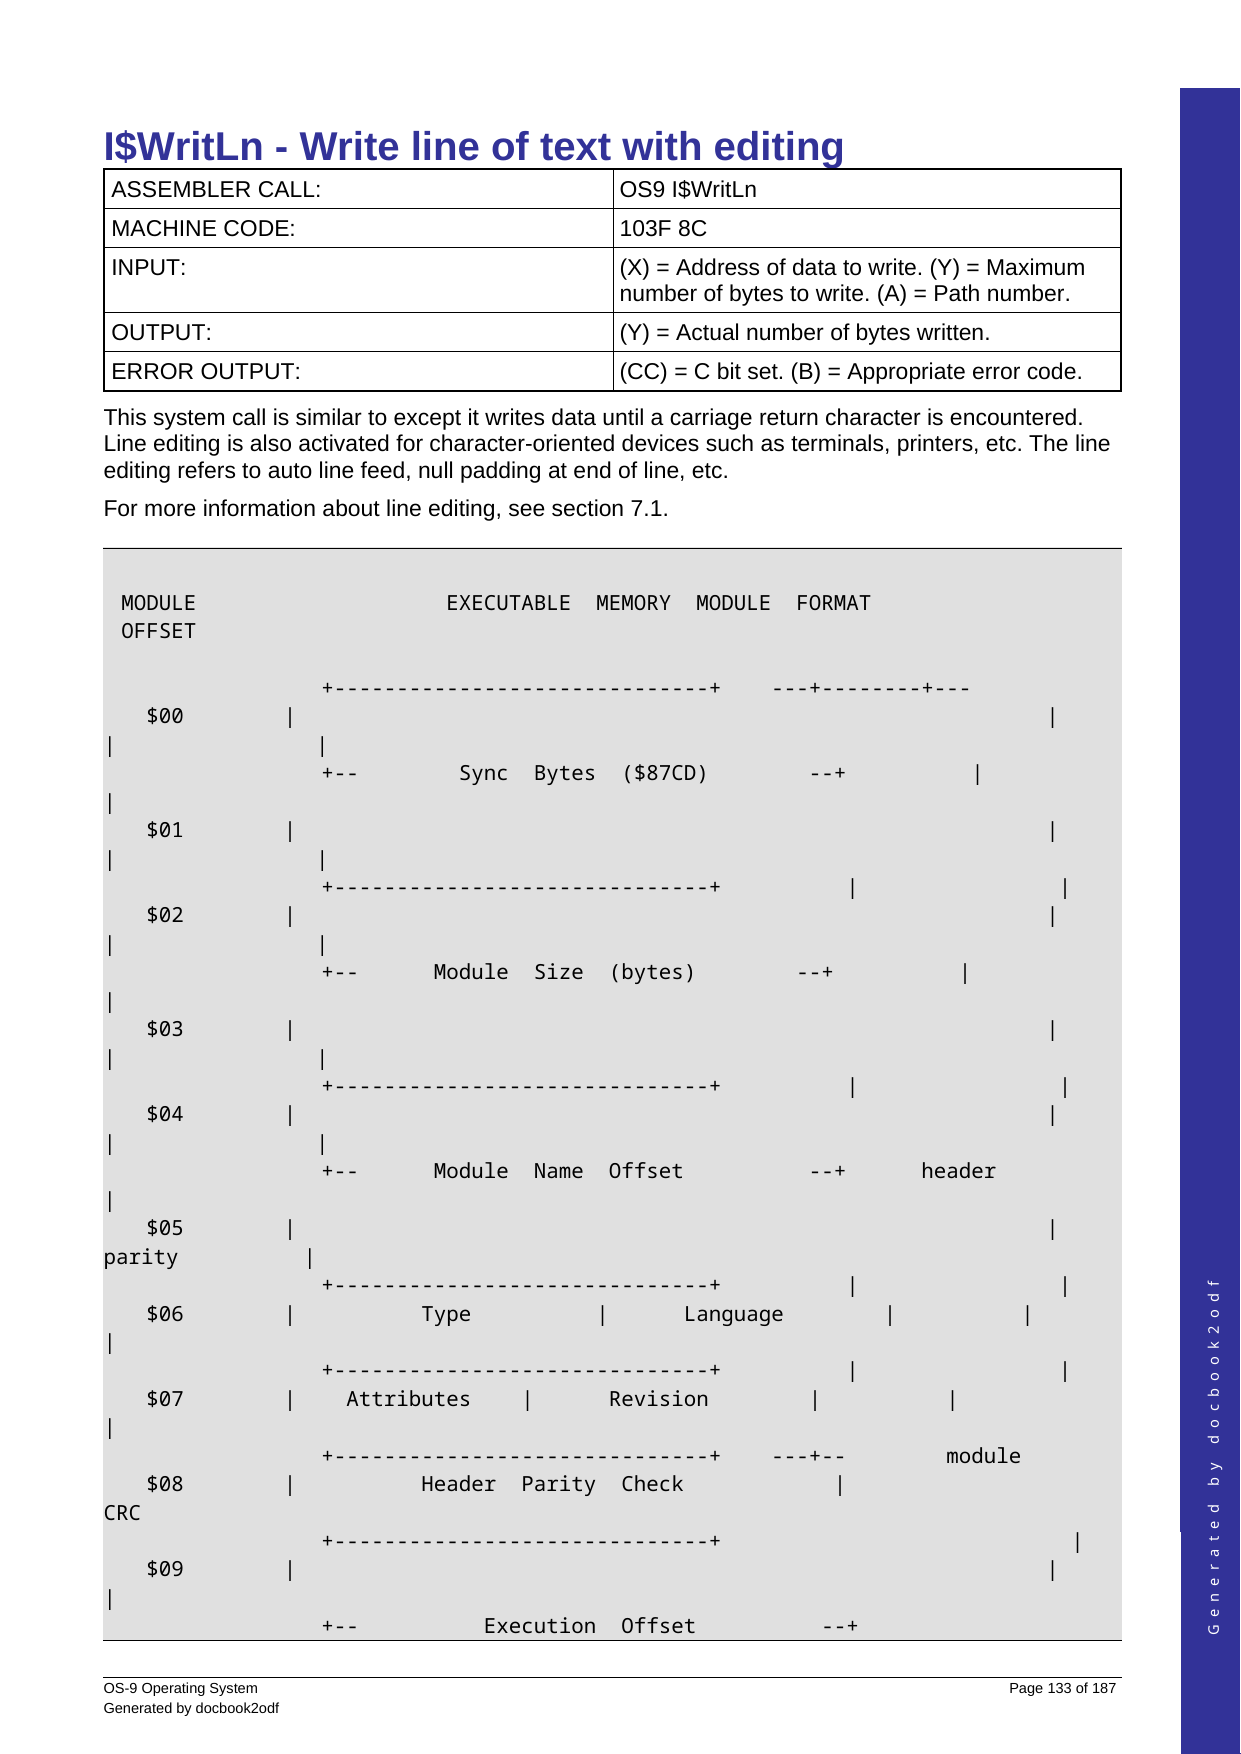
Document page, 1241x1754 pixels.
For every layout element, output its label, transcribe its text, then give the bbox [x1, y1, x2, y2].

text $09 | | | [103, 1554, 1122, 1611]
text $08 | Header Parity Check | CRC [103, 1469, 1122, 1526]
text $07 | Attributes | Revision | | | [103, 1384, 1122, 1441]
text +------------------------------+ | | [103, 1270, 1122, 1299]
text +------------------------------+ | | [103, 1356, 1122, 1384]
text $02 | | | | [103, 901, 1122, 957]
text +------------------------------+ ---+--------+--- [103, 673, 1122, 701]
text +-- Module Name Offset --+ header | [103, 1156, 1122, 1213]
text $03 | | | | [103, 1014, 1122, 1071]
table_cell (Y) = Actual number of bytes written. [614, 313, 1120, 351]
text +-- Module Size (bytes) --+ | | [103, 957, 1122, 1014]
table_cell (CC) = C bit set. (B) = Appropriate error code. [614, 352, 1120, 390]
text +------------------------------+ | | [103, 872, 1122, 901]
table_header OS9 I$WritLn [614, 170, 1120, 208]
table_cell 103F 8C [614, 209, 1120, 247]
text +------------------------------+ | | [103, 1071, 1122, 1099]
text $04 | | | | [103, 1099, 1122, 1156]
text For more information about line editing, see section 7.1. [103, 495, 1122, 521]
text This system call is similar to except it writes data until a carriage return character is encountered. Line editing is also activated for character-oriented devices such as terminals, printers, etc. The line editing refers to auto line feed, null padding at end of line, etc. [103, 404, 1122, 483]
table_header ASSEMBLER CALL: [105, 170, 613, 208]
table_cell MACHINE CODE: [105, 209, 613, 247]
text $05 | | parity | [103, 1213, 1122, 1270]
table_cell INPUT: [105, 248, 613, 312]
table_cell OUTPUT: [105, 313, 613, 351]
text OFFSET [103, 616, 1122, 644]
text +------------------------------+ | [103, 1526, 1122, 1554]
text +-- Sync Bytes ($87CD) --+ | | [103, 758, 1122, 815]
subtitle I$WritLn - Write line of text with editing [103, 122, 1122, 168]
text $00 | | | | [103, 701, 1122, 758]
text $01 | | | | [103, 815, 1122, 872]
text MODULE EXECUTABLE MEMORY MODULE FORMAT [103, 588, 1122, 616]
table_cell ERROR OUTPUT: [105, 352, 613, 390]
table_cell (X) = Address of data to write. (Y) = Maximum number of bytes to write. (A) = Path number. [614, 248, 1120, 312]
text +------------------------------+ ---+-- module [103, 1441, 1122, 1469]
text +-- Execution Offset --+ [103, 1611, 1122, 1640]
text $06 | Type | Language | | | [103, 1299, 1122, 1356]
